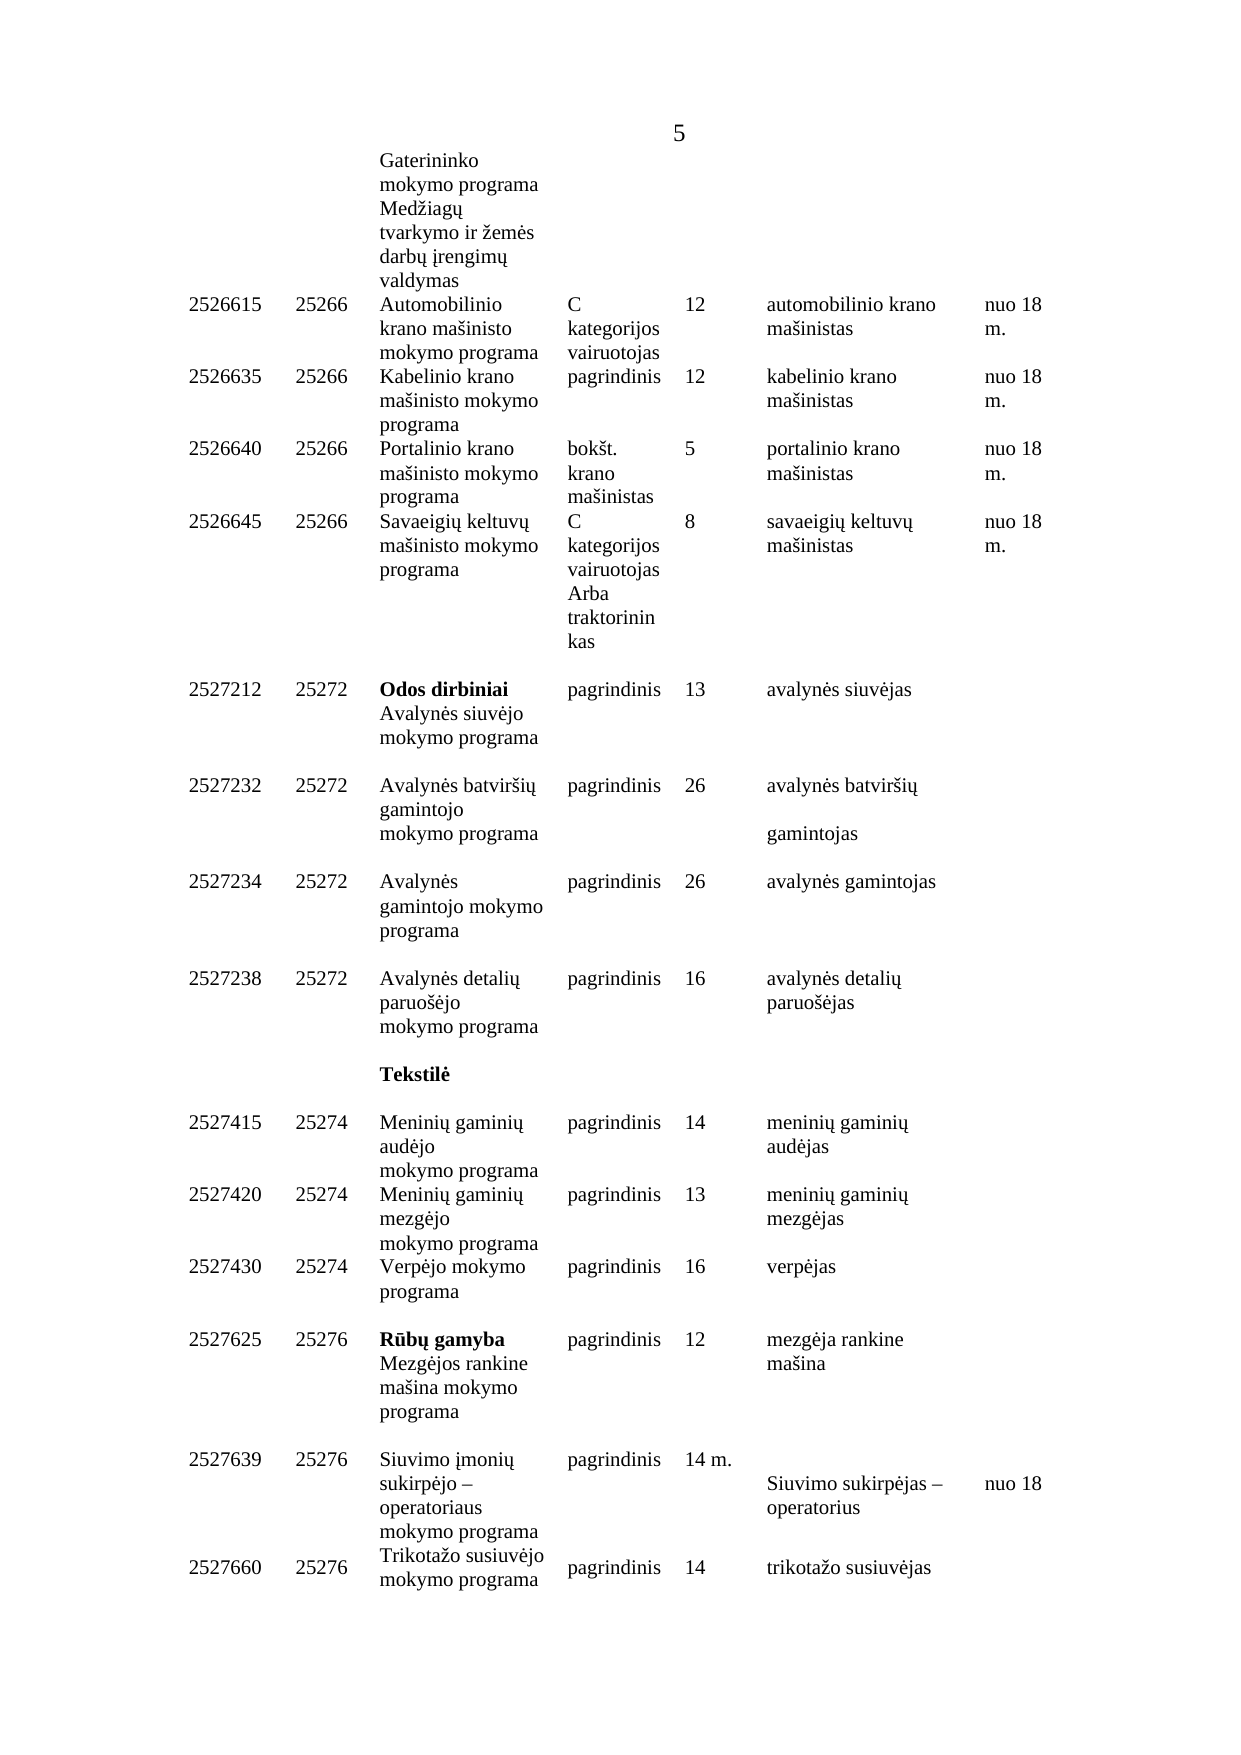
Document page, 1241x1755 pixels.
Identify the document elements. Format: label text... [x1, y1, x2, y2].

table_cell pagrindinis [556, 364, 673, 436]
table_cell [973, 1327, 1076, 1423]
table_cell [1176, 942, 1185, 966]
table_cell [1185, 653, 1204, 677]
table_cell [1185, 773, 1204, 821]
table_cell [1176, 436, 1185, 508]
table_cell [1176, 509, 1185, 653]
table_cell [1176, 653, 1185, 677]
table_cell Avalynės detalių paruošėjo [368, 966, 556, 1014]
table_cell [1176, 749, 1185, 773]
table_cell [1076, 509, 1176, 653]
table_cell [1185, 509, 1204, 653]
table_cell 26 [673, 773, 755, 821]
table_cell [556, 1062, 673, 1086]
table_cell 16 [673, 1255, 755, 1303]
table_cell 2526615 [177, 292, 284, 364]
table_cell [368, 1303, 556, 1327]
table_cell [177, 942, 284, 966]
table_cell 25274 [284, 1110, 368, 1182]
table_cell programa [368, 918, 556, 942]
table_cell gamintojas [755, 821, 973, 845]
table_cell [1076, 1086, 1176, 1110]
table_cell 13 [673, 1182, 755, 1254]
table_cell kabelinio krano mašinistas [755, 364, 973, 436]
table_cell Avalynės batviršių gamintojo [368, 773, 556, 821]
table_cell [1176, 677, 1185, 749]
table_cell [556, 845, 673, 869]
table_cell Meninių gaminių audėjo mokymo programa [368, 1110, 556, 1182]
table_cell 2526640 [177, 436, 284, 508]
table_cell [973, 1086, 1076, 1110]
table_cell 13 [673, 677, 755, 749]
table_cell 12 [673, 1327, 755, 1423]
table_cell Avalynės gamintojo mokymo [368, 870, 556, 918]
table_cell verpėjas [755, 1255, 973, 1303]
table_cell [1176, 1543, 1185, 1591]
table_cell [973, 845, 1076, 869]
table_cell pagrindinis [556, 1110, 673, 1182]
table_cell [556, 653, 673, 677]
table_cell pagrindinis [556, 1327, 673, 1423]
table_cell [1176, 1086, 1185, 1110]
table_cell portalinio krano mašinistas [755, 436, 973, 508]
table_cell nuo 18 m. [973, 509, 1076, 653]
table_cell [1076, 845, 1176, 869]
table_cell [755, 1303, 973, 1327]
table_cell [673, 1038, 755, 1062]
table_cell bokšt. krano mašinistas [556, 436, 673, 508]
table_cell [556, 749, 673, 773]
table_cell [1185, 942, 1204, 966]
table_cell [1176, 1110, 1185, 1182]
table_cell [556, 1038, 673, 1062]
table_cell [973, 677, 1076, 749]
table_cell [177, 1014, 284, 1038]
table_cell avalynės siuvėjas [755, 677, 973, 749]
table_cell pagrindinis [556, 1182, 673, 1254]
table_cell 25274 [284, 1255, 368, 1303]
table_cell Trikotažo susiuvėjo mokymo programa [368, 1543, 556, 1591]
table_cell [177, 1086, 284, 1110]
table_cell [177, 1062, 284, 1086]
table_cell Odos dirbiniai Avalynės siuvėjo mokymo programa [368, 677, 556, 749]
table_cell 14 [673, 1543, 755, 1591]
table_cell [177, 918, 284, 942]
table_cell [1076, 821, 1176, 845]
table_cell [1185, 1038, 1204, 1062]
table_cell 26 [673, 870, 755, 918]
table_cell 2527232 [177, 773, 284, 821]
table_cell [973, 870, 1076, 918]
table_cell 2527238 [177, 966, 284, 1014]
table_cell 25276 [284, 1447, 368, 1543]
table_cell [1076, 292, 1176, 364]
table_cell [1185, 1447, 1204, 1543]
table_cell 25272 [284, 966, 368, 1014]
table_cell [1176, 1038, 1185, 1062]
table_cell [1185, 1014, 1204, 1038]
table_cell [1185, 1303, 1204, 1327]
table_cell Kabelinio krano mašinisto mokymo programa [368, 364, 556, 436]
table_cell [1176, 918, 1185, 942]
table_cell 12 [673, 292, 755, 364]
table_cell [284, 749, 368, 773]
table_cell 16 [673, 966, 755, 1014]
table_cell 14 m. [673, 1447, 755, 1543]
table_cell [673, 845, 755, 869]
table_cell nuo 18 [973, 1447, 1076, 1543]
table_cell 2526645 [177, 509, 284, 653]
table_cell 12 [673, 364, 755, 436]
table_cell pagrindinis [556, 773, 673, 821]
table_cell Rūbų gamyba Mezgėjos rankine mašina mokymo programa [368, 1327, 556, 1423]
table_cell [1185, 918, 1204, 942]
table_cell [1176, 292, 1185, 364]
table_cell Savaeigių keltuvų mašinisto mokymo programa [368, 509, 556, 653]
table_cell [973, 966, 1076, 1014]
table_cell [973, 942, 1076, 966]
table_cell [556, 1423, 673, 1447]
table_cell [556, 1086, 673, 1110]
table_cell [673, 1423, 755, 1447]
table_cell [177, 1303, 284, 1327]
table_cell [973, 821, 1076, 845]
table_cell nuo 18 m. [973, 292, 1076, 364]
table_cell [973, 749, 1076, 773]
table_cell [1076, 1110, 1176, 1182]
table_cell [368, 749, 556, 773]
table_cell [1185, 1182, 1204, 1254]
table_cell nuo 18 m. [973, 436, 1076, 508]
table_cell [284, 845, 368, 869]
table_cell [177, 821, 284, 845]
table_cell [755, 1062, 973, 1086]
table_cell [973, 918, 1076, 942]
table_cell [1076, 1303, 1176, 1327]
table_cell 25274 [284, 1182, 368, 1254]
table_cell [1076, 148, 1176, 292]
table_cell [673, 1062, 755, 1086]
table_cell nuo 18 m. [973, 364, 1076, 436]
table_cell [973, 1062, 1076, 1086]
table_cell [177, 148, 284, 292]
table_cell 2526635 [177, 364, 284, 436]
table_cell [1185, 966, 1204, 1014]
table_cell pagrindinis [556, 677, 673, 749]
table_cell [1176, 1182, 1185, 1254]
table_cell [284, 653, 368, 677]
table_cell [1176, 1014, 1185, 1038]
table_cell 25276 [284, 1543, 368, 1591]
table_cell [973, 1038, 1076, 1062]
table_cell 25266 [284, 292, 368, 364]
table_cell [755, 749, 973, 773]
table_cell [1185, 364, 1204, 436]
table_cell pagrindinis [556, 1447, 673, 1543]
table_cell [284, 148, 368, 292]
table_cell 25266 [284, 436, 368, 508]
table_cell [368, 845, 556, 869]
table_cell [368, 942, 556, 966]
table_cell [368, 1038, 556, 1062]
table_cell [1076, 942, 1176, 966]
table_cell [1076, 1182, 1176, 1254]
table_cell [1185, 1423, 1204, 1447]
table_cell [755, 1038, 973, 1062]
table_cell 2527415 [177, 1110, 284, 1182]
table_cell 25276 [284, 1327, 368, 1423]
table_cell Tekstilė [368, 1062, 556, 1086]
table_cell pagrindinis [556, 1255, 673, 1303]
table_cell [755, 1014, 973, 1038]
table_cell [1076, 870, 1176, 918]
table_cell [1076, 1038, 1176, 1062]
table_cell [1185, 436, 1204, 508]
table_cell 25266 [284, 364, 368, 436]
table_cell [1176, 1062, 1185, 1086]
table_cell [973, 653, 1076, 677]
table_cell [556, 942, 673, 966]
table_cell Siuvimo įmonių sukirpėjo – operatoriaus mokymo programa [368, 1447, 556, 1543]
table_cell [1185, 1543, 1204, 1591]
table_cell [973, 1182, 1076, 1254]
table_cell [673, 1303, 755, 1327]
table_cell avalynės batviršių [755, 773, 973, 821]
table_cell [1176, 1303, 1185, 1327]
table_cell 2527625 [177, 1327, 284, 1423]
table_cell [755, 1423, 973, 1447]
table_cell [1076, 1014, 1176, 1038]
table_cell [368, 653, 556, 677]
table_cell [284, 1086, 368, 1110]
table_cell [1176, 821, 1185, 845]
table_cell [1185, 821, 1204, 845]
table_cell [973, 1014, 1076, 1038]
table_cell meninių gaminių mezgėjas [755, 1182, 973, 1254]
table_cell [755, 942, 973, 966]
table_cell Siuvimo sukirpėjas – operatorius [755, 1447, 973, 1543]
table_cell [1185, 1110, 1204, 1182]
table_cell [1176, 845, 1185, 869]
table_cell [284, 1038, 368, 1062]
table_cell C kategorijos vairuotojas [556, 292, 673, 364]
table_cell 2527420 [177, 1182, 284, 1254]
table_cell [755, 1086, 973, 1110]
table_cell [973, 1110, 1076, 1182]
table_cell 25266 [284, 509, 368, 653]
table_cell [177, 845, 284, 869]
table_cell [556, 148, 673, 292]
table_cell 2527430 [177, 1255, 284, 1303]
table_cell [1185, 749, 1204, 773]
table_cell 8 [673, 509, 755, 653]
table_cell [1076, 364, 1176, 436]
table_cell [973, 1303, 1076, 1327]
table_cell [1076, 436, 1176, 508]
table_cell [673, 148, 755, 292]
table_cell [1176, 966, 1185, 1014]
table_cell [1076, 966, 1176, 1014]
table_cell [1076, 1543, 1176, 1591]
table_cell automobilinio krano mašinistas [755, 292, 973, 364]
table_cell [1185, 1086, 1204, 1110]
table_cell [673, 821, 755, 845]
table_cell C kategorijos vairuotojas Arba traktorininkas [556, 509, 673, 653]
table_cell [1076, 1255, 1176, 1303]
table_cell Gaterininko mokymo programa Medžiagų tvarkymo ir žemės darbų įrengimų valdymas [368, 148, 556, 292]
table_cell [1076, 773, 1176, 821]
table_cell [1185, 677, 1204, 749]
table_cell [973, 1255, 1076, 1303]
table_cell [1076, 1062, 1176, 1086]
table_cell [1076, 1327, 1176, 1423]
table_cell meninių gaminių audėjas [755, 1110, 973, 1182]
table_cell [1185, 1062, 1204, 1086]
table_cell [177, 1038, 284, 1062]
table_cell [1076, 749, 1176, 773]
table_cell [973, 1543, 1076, 1591]
table_cell 5 [673, 436, 755, 508]
table_cell mezgėja rankine mašina [755, 1327, 973, 1423]
table_cell pagrindinis [556, 1543, 673, 1591]
table_cell [1076, 918, 1176, 942]
table_cell pagrindinis [556, 870, 673, 918]
table_cell [368, 1423, 556, 1447]
table_cell Verpėjo mokymo programa [368, 1255, 556, 1303]
table_cell [284, 1014, 368, 1038]
table_cell [1076, 1447, 1176, 1543]
table_cell Portalinio krano mašinisto mokymo programa [368, 436, 556, 508]
table_cell avalynės gamintojas [755, 870, 973, 918]
table_cell [673, 1086, 755, 1110]
table_cell [177, 749, 284, 773]
table_cell [556, 1014, 673, 1038]
table_cell mokymo programa [368, 821, 556, 845]
table_cell [284, 1062, 368, 1086]
table_cell [1176, 364, 1185, 436]
table_cell [1176, 773, 1185, 821]
table_cell [1176, 870, 1185, 918]
table_cell [1176, 1423, 1185, 1447]
table_cell [755, 148, 973, 292]
table_cell [673, 749, 755, 773]
table_cell [284, 1303, 368, 1327]
table_cell [973, 773, 1076, 821]
table_cell [556, 821, 673, 845]
table_cell [973, 1423, 1076, 1447]
table_cell Automobilinio krano mašinisto mokymo programa [368, 292, 556, 364]
table_cell [368, 1086, 556, 1110]
table_cell [755, 845, 973, 869]
table_cell mokymo programa [368, 1014, 556, 1038]
table_cell [177, 653, 284, 677]
table_cell 2527234 [177, 870, 284, 918]
table_cell [755, 653, 973, 677]
table_cell [1185, 148, 1204, 292]
table_cell [755, 918, 973, 942]
table_cell [284, 1423, 368, 1447]
table_cell [1185, 1327, 1204, 1423]
table_cell savaeigių keltuvų mašinistas [755, 509, 973, 653]
table_cell [673, 918, 755, 942]
table_cell 25272 [284, 870, 368, 918]
table_cell Meninių gaminių mezgėjo mokymo programa [368, 1182, 556, 1254]
table_cell [673, 1014, 755, 1038]
table_cell [1176, 148, 1185, 292]
table_cell [1185, 292, 1204, 364]
table_cell pagrindinis [556, 966, 673, 1014]
table_cell 25272 [284, 677, 368, 749]
table_cell [673, 942, 755, 966]
table_cell [556, 918, 673, 942]
table_cell [973, 148, 1076, 292]
table_cell [1185, 1255, 1204, 1303]
table_cell [1076, 653, 1176, 677]
table_cell [1185, 845, 1204, 869]
table_cell avalynės detalių paruošėjas [755, 966, 973, 1014]
table_cell [1076, 677, 1176, 749]
table_cell 2527639 [177, 1447, 284, 1543]
table_cell [673, 653, 755, 677]
table_cell [1076, 1423, 1176, 1447]
table_cell [177, 1423, 284, 1447]
table_cell [284, 942, 368, 966]
table_cell 25272 [284, 773, 368, 821]
table_cell 2527212 [177, 677, 284, 749]
table_cell 2527660 [177, 1543, 284, 1591]
table_cell [1176, 1255, 1185, 1303]
table_cell [284, 821, 368, 845]
table_cell 14 [673, 1110, 755, 1182]
table_cell trikotažo susiuvėjas [755, 1543, 973, 1591]
table_cell [284, 918, 368, 942]
table_cell [556, 1303, 673, 1327]
table_cell [1176, 1447, 1185, 1543]
table_cell [1185, 870, 1204, 918]
table_cell [1176, 1327, 1185, 1423]
